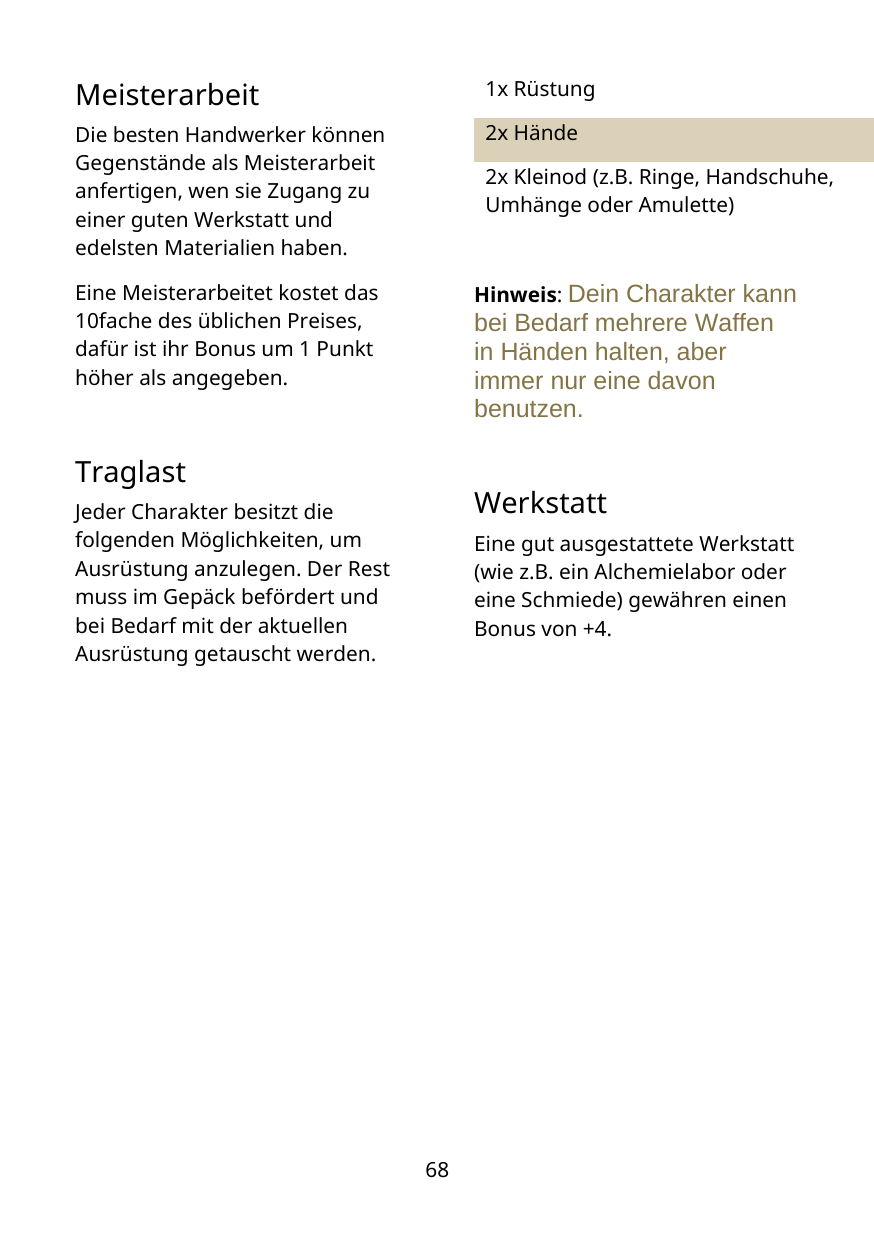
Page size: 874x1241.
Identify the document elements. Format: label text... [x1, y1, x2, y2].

text Die besten Handwerker können Gegenstände als Meisterarbeit anfertigen, wen sie Zugang zu einer guten Werkstatt und edelsten Materialien haben. [75, 120, 400, 262]
table_cell 2x Hände [474, 118, 874, 162]
text Jeder Charakter besitzt die folgenden Möglichkeiten, um Ausrüstung anzulegen. Der Rest muss im Gepäck befördert und bei Bedarf mit der aktuellen Ausrüstung getauscht werden. [75, 497, 400, 668]
subtitle Meisterarbeit [75, 74, 400, 113]
table_header 1x Rüstung [474, 74, 874, 118]
subtitle Traglast [75, 451, 400, 491]
subtitle Werkstatt [474, 483, 799, 522]
text Hinweis: Dein Charakter kann bei Bedarf mehrere Waffen in Händen halten, aber immer nur eine davon benutzen. [474, 278, 799, 423]
text Eine Meisterarbeitet kostet das 10fache des üblichen Preises, dafür ist ihr Bonus um 1 Punkt höher als angegeben. [75, 278, 400, 391]
table_cell 2x Kleinod (z.B. Ringe, Handschuhe, Umhänge oder Amulette) [474, 162, 874, 234]
text Eine gut ausgestattete Werkstatt (wie z.B. ein Alchemielabor oder eine Schmiede) gewähren einen Bonus von +4. [474, 529, 799, 642]
